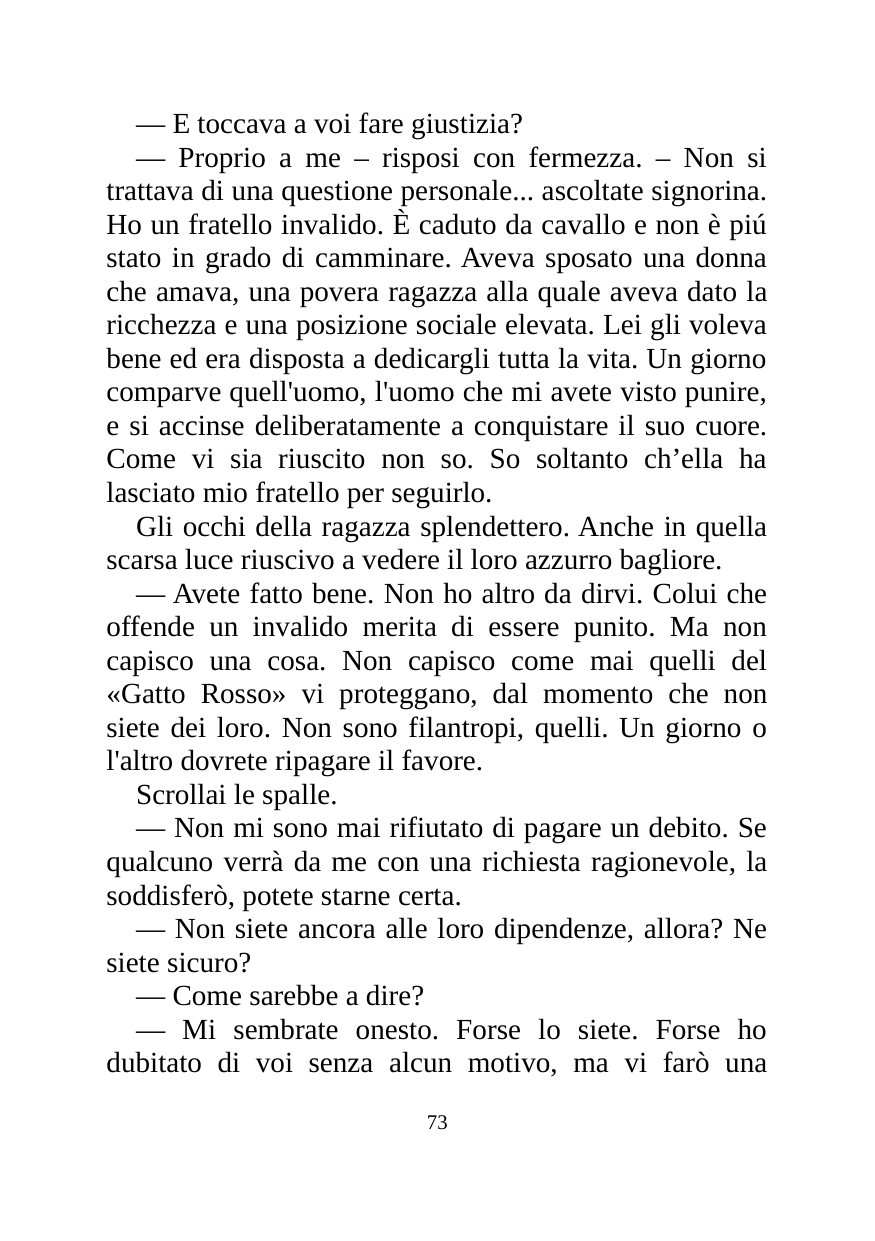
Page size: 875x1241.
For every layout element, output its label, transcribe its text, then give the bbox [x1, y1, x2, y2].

text — E toccava a voi fare giustizia? [106, 106, 768, 140]
text — Mi sembrate onesto. Forse lo siete. Forse ho dubitato di voi senza alcun motivo, ma vi farò una [106, 1012, 768, 1079]
text — Non mi sono mai rifiutato di pagare un debito. Se qualcuno verrà da me con una richiesta ragionevole, la soddisferò, potete starne certa. [106, 811, 768, 911]
text — Come sarebbe a dire? [106, 978, 768, 1012]
text — Avete fatto bene. Non ho altro da dirvi. Colui che offende un invalido merita di essere punito. Ma non capisco una cosa. Non capisco come mai quelli del «Gatto Rosso» vi proteggano, dal momento che non siete dei loro. Non sono filantropi, quelli. Un giorno o l'altro dovrete ripagare il favore. [106, 576, 768, 777]
text — Proprio a me – risposi con fermezza. – Non si trattava di una questione personale... ascoltate signorina. Ho un fratello invalido. È caduto da cavallo e non è piú stato in grado di camminare. Aveva sposato una donna che amava, una povera ragazza alla quale aveva dato la ricchezza e una posizione sociale elevata. Lei gli voleva bene ed era disposta a dedicargli tutta la vita. Un giorno comparve quell'uomo, l'uomo che mi avete visto punire, e si accinse deliberatamente a conquistare il suo cuore. Come vi sia riuscito non so. So soltanto ch’ella ha lasciato mio fratello per seguirlo. [106, 140, 768, 509]
text — Non siete ancora alle loro dipendenze, allora? Ne siete sicuro? [106, 911, 768, 978]
text Scrollai le spalle. [106, 777, 768, 811]
text Gli occhi della ragazza splendettero. Anche in quella scarsa luce riuscivo a vedere il loro azzurro bagliore. [106, 509, 768, 576]
